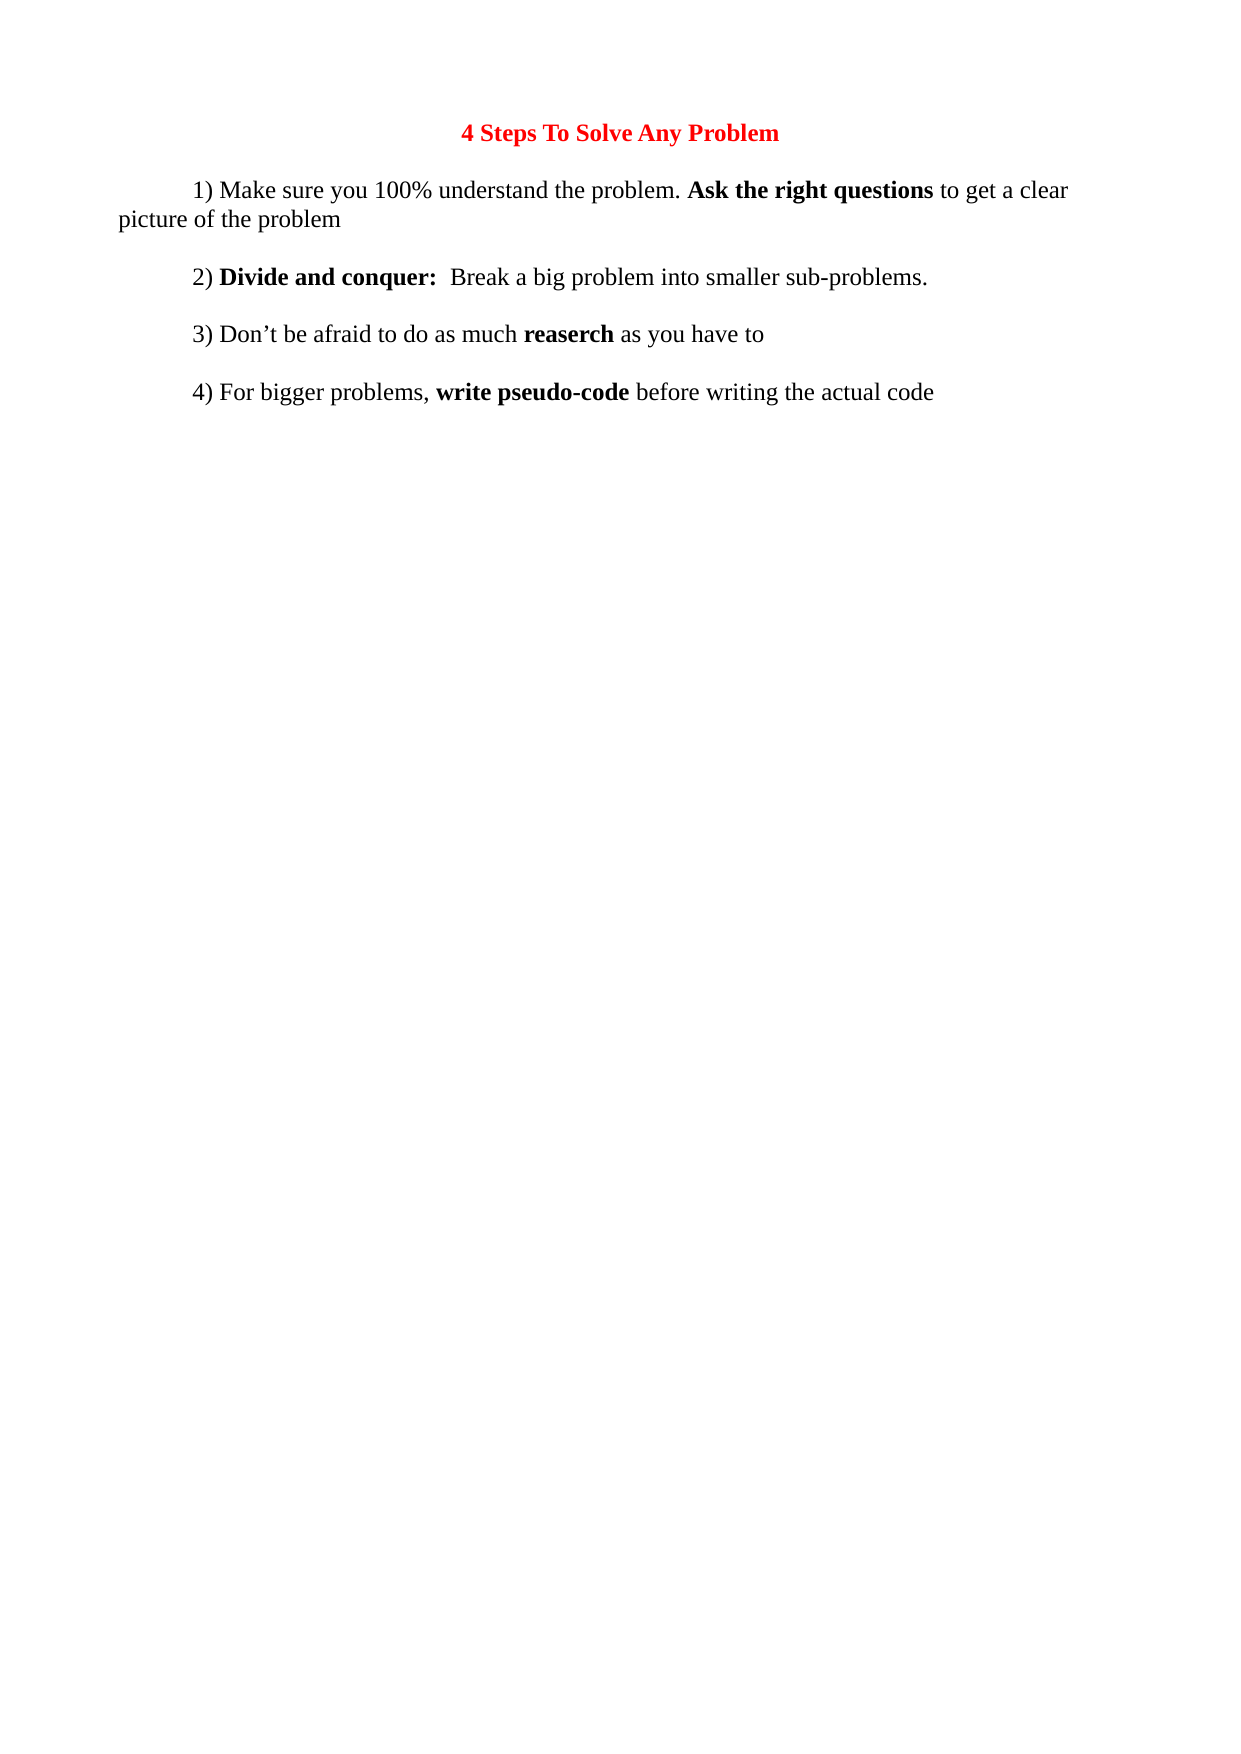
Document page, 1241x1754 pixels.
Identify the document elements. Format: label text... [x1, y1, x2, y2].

text 4 Steps To Solve Any Problem [118, 118, 1122, 147]
text 4) For bigger problems, write pseudo-code before writing the actual code [118, 377, 1122, 406]
text 3) Don’t be afraid to do as much reaserch as you have to [118, 319, 1122, 348]
text 2) Divide and conquer: Break a big problem into smaller sub-problems. [118, 262, 1122, 291]
text 1) Make sure you 100% understand the problem. Ask the right questions to get a clear picture of the problem [118, 176, 1122, 233]
